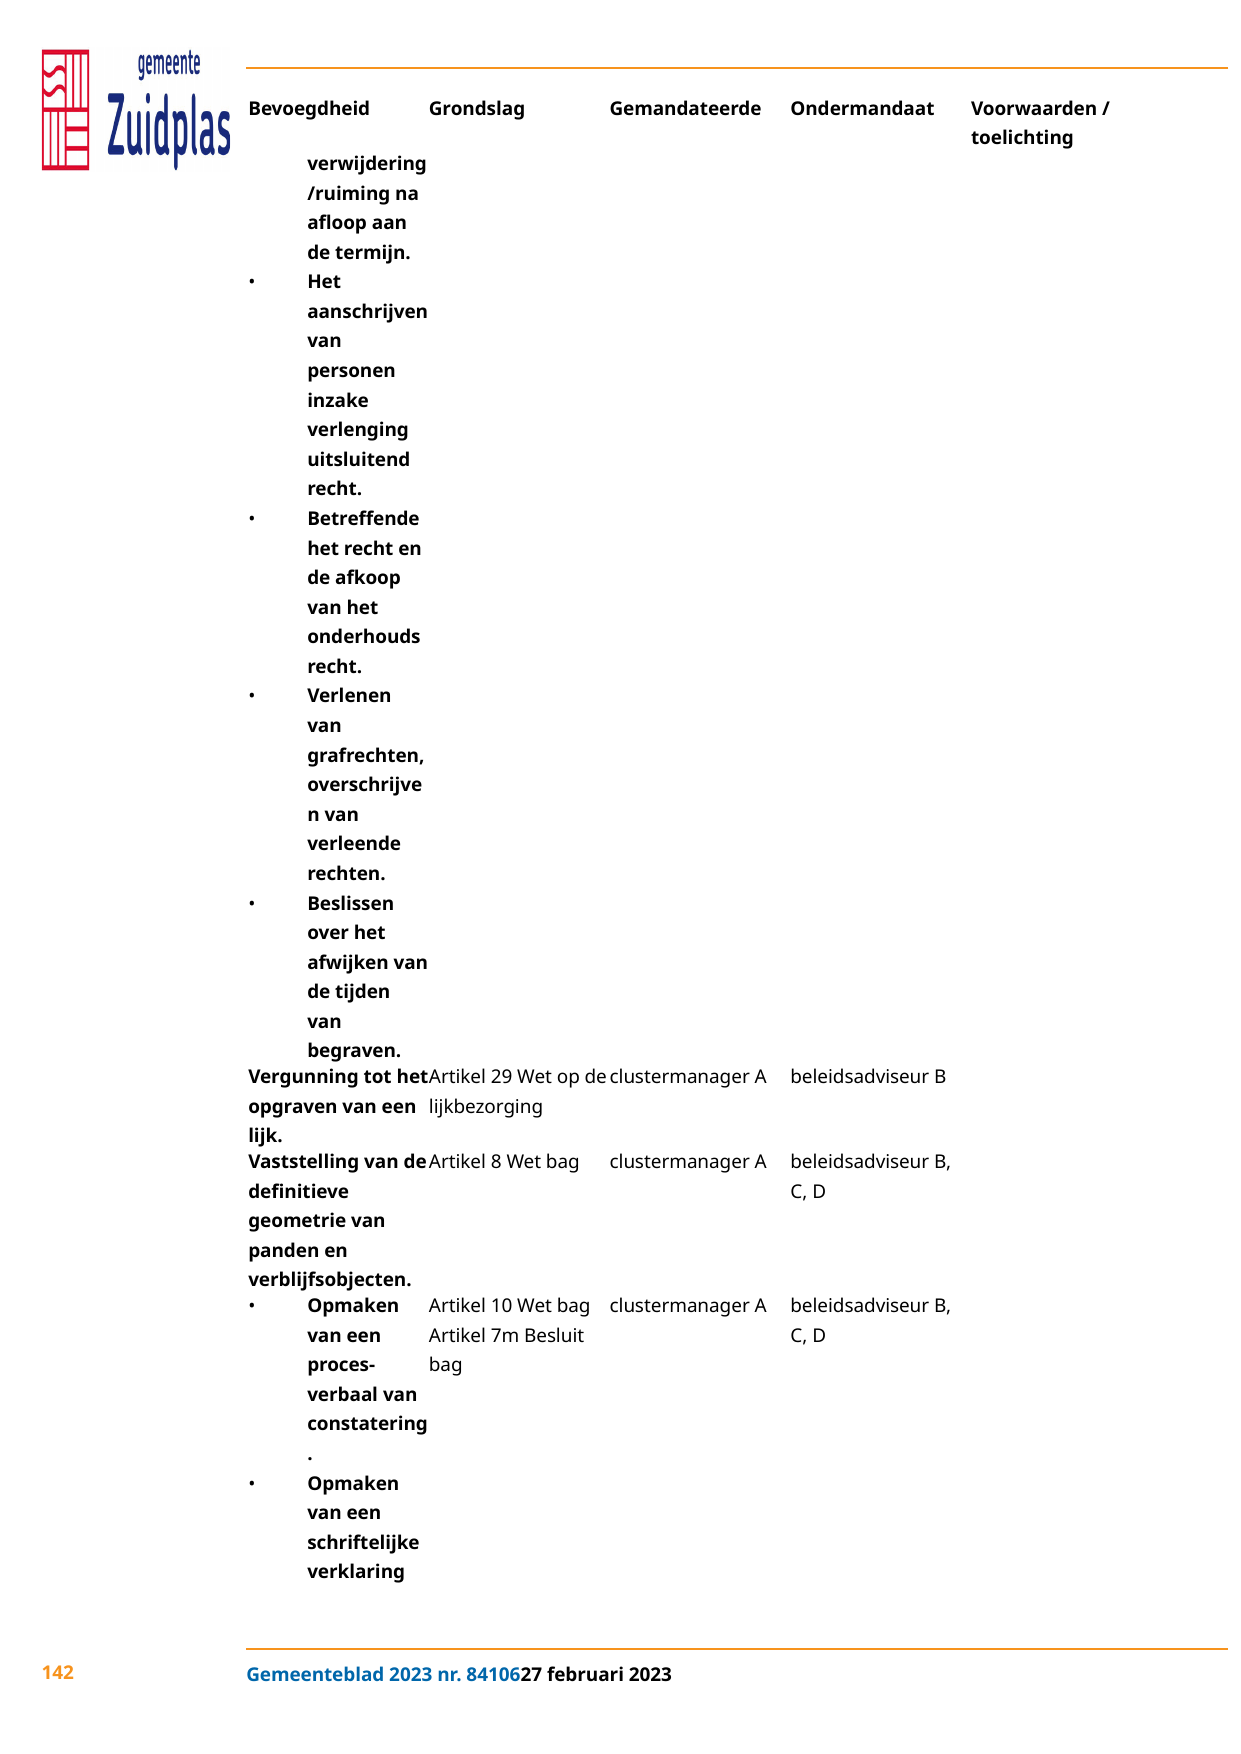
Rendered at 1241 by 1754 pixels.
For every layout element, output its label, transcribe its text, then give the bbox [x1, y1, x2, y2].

table_cell Opmaken van een proces-verbaal van constatering. Opmaken van een schriftelijke verklaring [248, 1292, 429, 1584]
table_cell Artikel 8 Wet bag [429, 1148, 609, 1292]
table_cell Vaststelling van de definitieve geometrie van panden en verblijfsobjecten. [248, 1148, 429, 1292]
table_cell beleidsadviseur B, C, D [790, 1292, 971, 1584]
table_cell [429, 150, 609, 1063]
table_header Grondslag [429, 95, 609, 150]
table_cell [971, 1063, 1152, 1148]
table_cell Artikel 29 Wet op de lijkbezorging [429, 1063, 609, 1148]
table_header Gemandateerde [609, 95, 790, 150]
table_header Ondermandaat [790, 95, 971, 150]
table_cell [609, 150, 790, 1063]
table_cell Vergunning tot het opgraven van een lijk. [248, 1063, 429, 1148]
table_cell [971, 1292, 1152, 1584]
table_cell clustermanager A [609, 1063, 790, 1148]
table_cell Artikel 10 Wet bag Artikel 7m Besluit bag [429, 1292, 609, 1584]
table_cell [971, 1148, 1152, 1292]
table_cell [971, 150, 1152, 1063]
table_cell verwijdering/ruiming na afloop aan de termijn. Het aanschrijven van personen inzake verlenging uitsluitend recht. Betreffende het recht en de afkoop van het onderhoudsrecht. Verlenen van grafrechten, overschrijven van verleende rechten. Beslissen over het afwijken van de tijden van begraven. [248, 150, 429, 1063]
picture [41, 47, 231, 172]
table_cell [790, 150, 971, 1063]
table_header Voorwaarden / toelichting [971, 95, 1152, 150]
table_cell clustermanager A [609, 1148, 790, 1292]
table_cell clustermanager A [609, 1292, 790, 1584]
table_cell beleidsadviseur B, C, D [790, 1148, 971, 1292]
table_cell beleidsadviseur B [790, 1063, 971, 1148]
table_header Bevoegdheid [248, 95, 429, 150]
